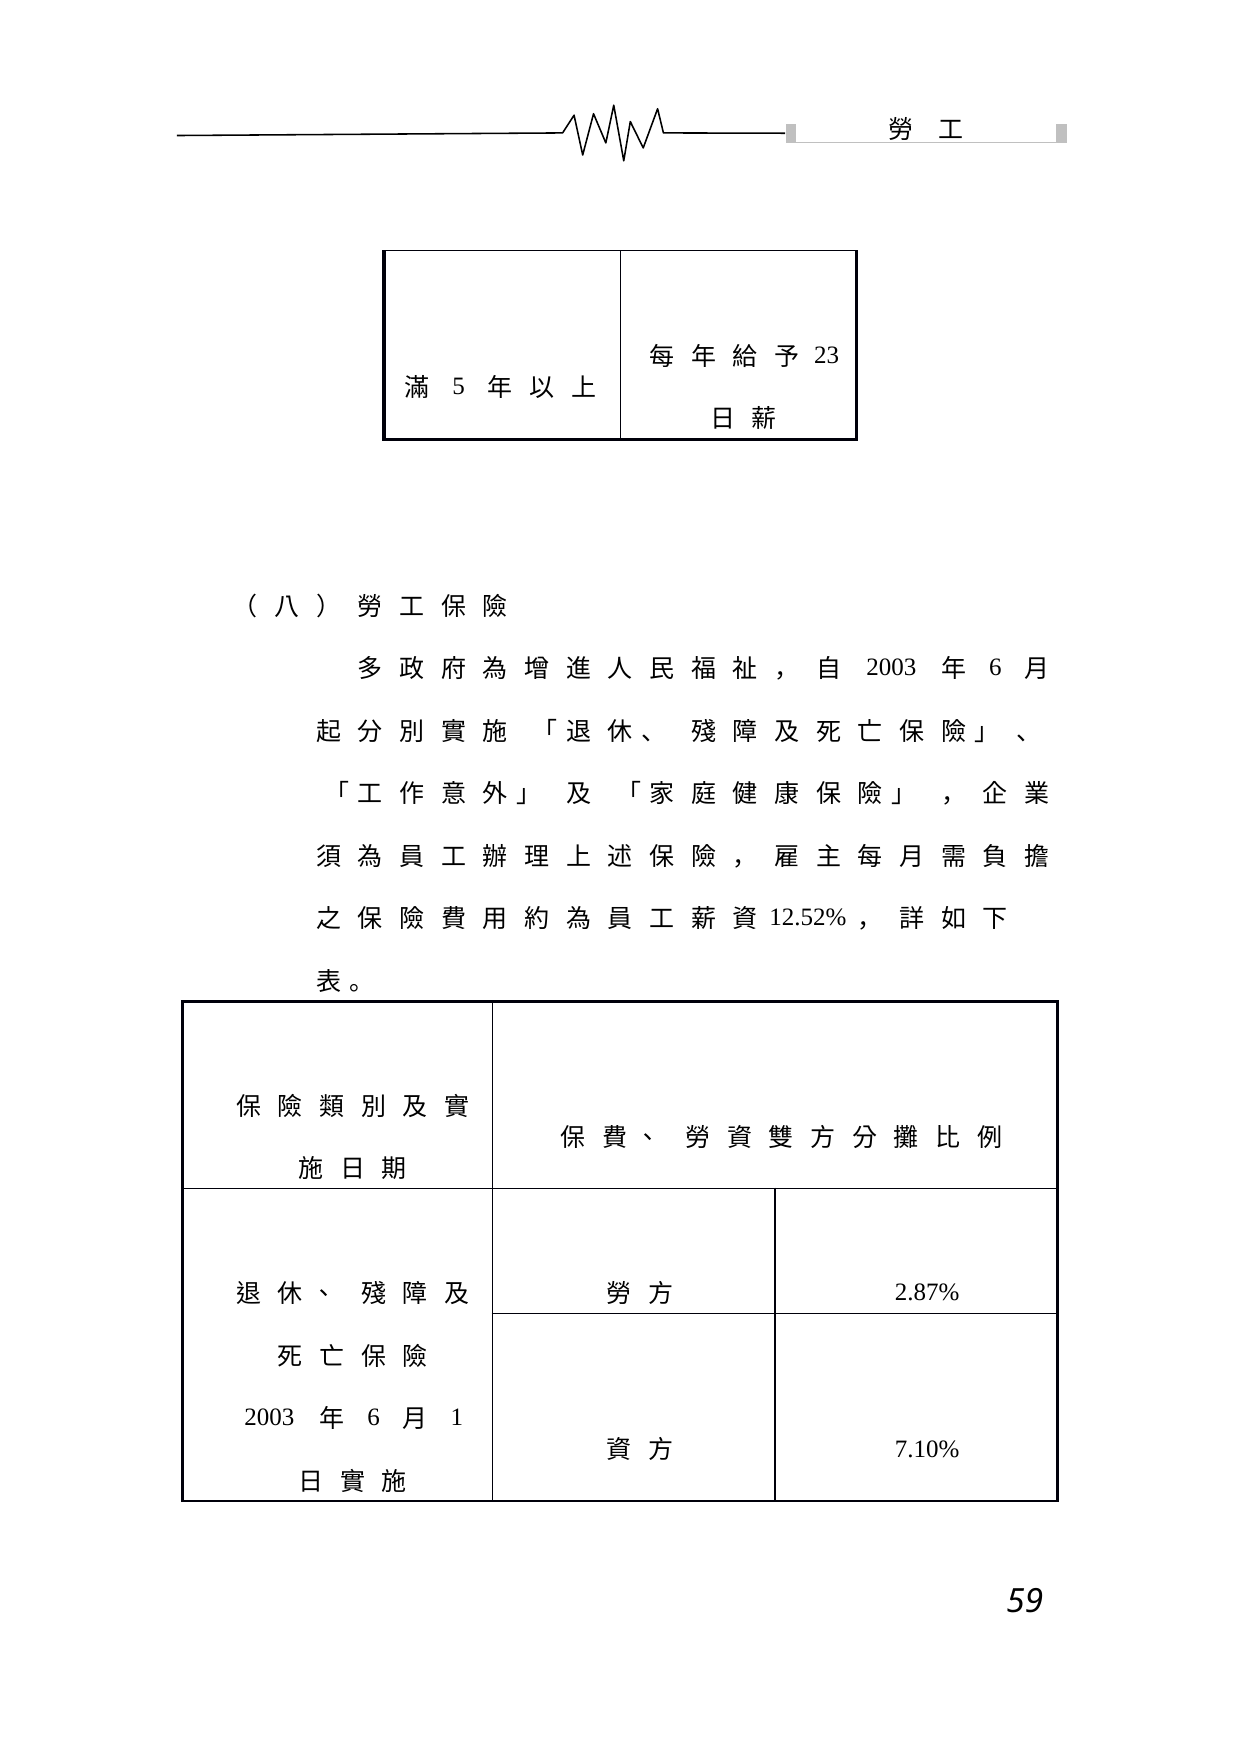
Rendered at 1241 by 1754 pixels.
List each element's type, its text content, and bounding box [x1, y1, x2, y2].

table_cell 7.10% [776, 1314, 1056, 1500]
table_cell 勞方 [493, 1189, 774, 1313]
text 多政府為增進人民福祉，自2003年6月起分別實施「退休、殘障及死亡保險」、「工作意外」及「家庭健康保險」，企業須為員工辦理上述保險，雇主每月需負擔之保險費用約為員工薪資12.52%，詳如下表。 [281, 625, 1058, 1000]
table_cell 2.87% [776, 1189, 1056, 1313]
table_cell 滿5年以上 [386, 251, 620, 438]
text （八）勞工保險 [207, 563, 1058, 625]
table_header 保費、勞資雙方分攤比例 [493, 1003, 1056, 1188]
table_cell 每年給予23日薪 [621, 251, 855, 438]
table_header 保險類別及實施日期 [184, 1003, 492, 1188]
table_cell 退休、殘障及死亡保險 2003年6月1日實施 [184, 1189, 492, 1500]
table_cell 資方 [493, 1314, 774, 1500]
